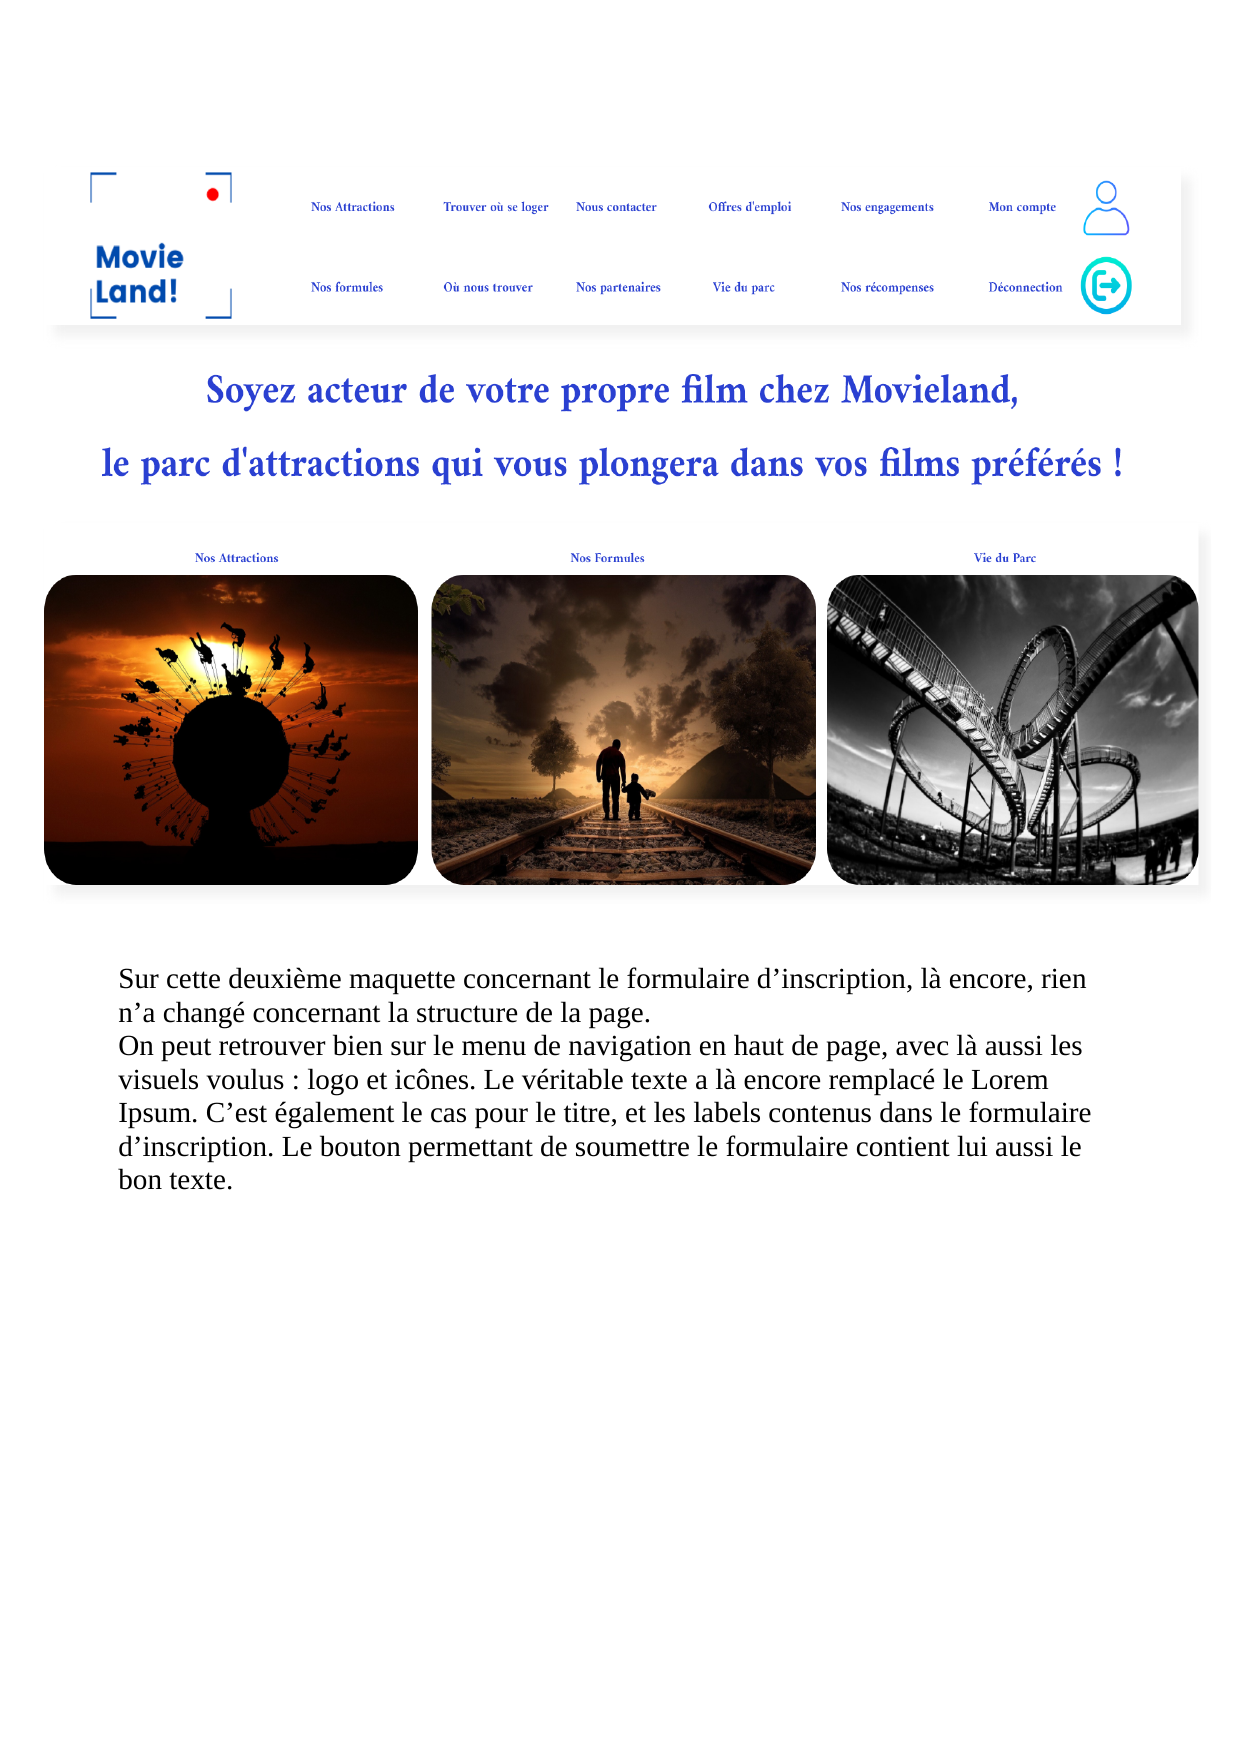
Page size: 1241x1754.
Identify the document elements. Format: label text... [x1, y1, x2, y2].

text On peut retrouver bien sur le menu de navigation en haut de page, avec là aussi les visuels voulus : logo et icônes. Le véritable texte a là encore remplacé le Lorem Ipsum. C’est également le cas pour le titre, et les labels contenus dans le formulaire d’inscription. Le bouton permettant de soumettre le formulaire contient lui aussi le bon texte. [118, 1028, 1122, 1196]
picture [12, 151, 1212, 904]
text Sur cette deuxième maquette concernant le formulaire d’inscription, là encore, rien n’a changé concernant la structure de la page. [118, 961, 1122, 1028]
